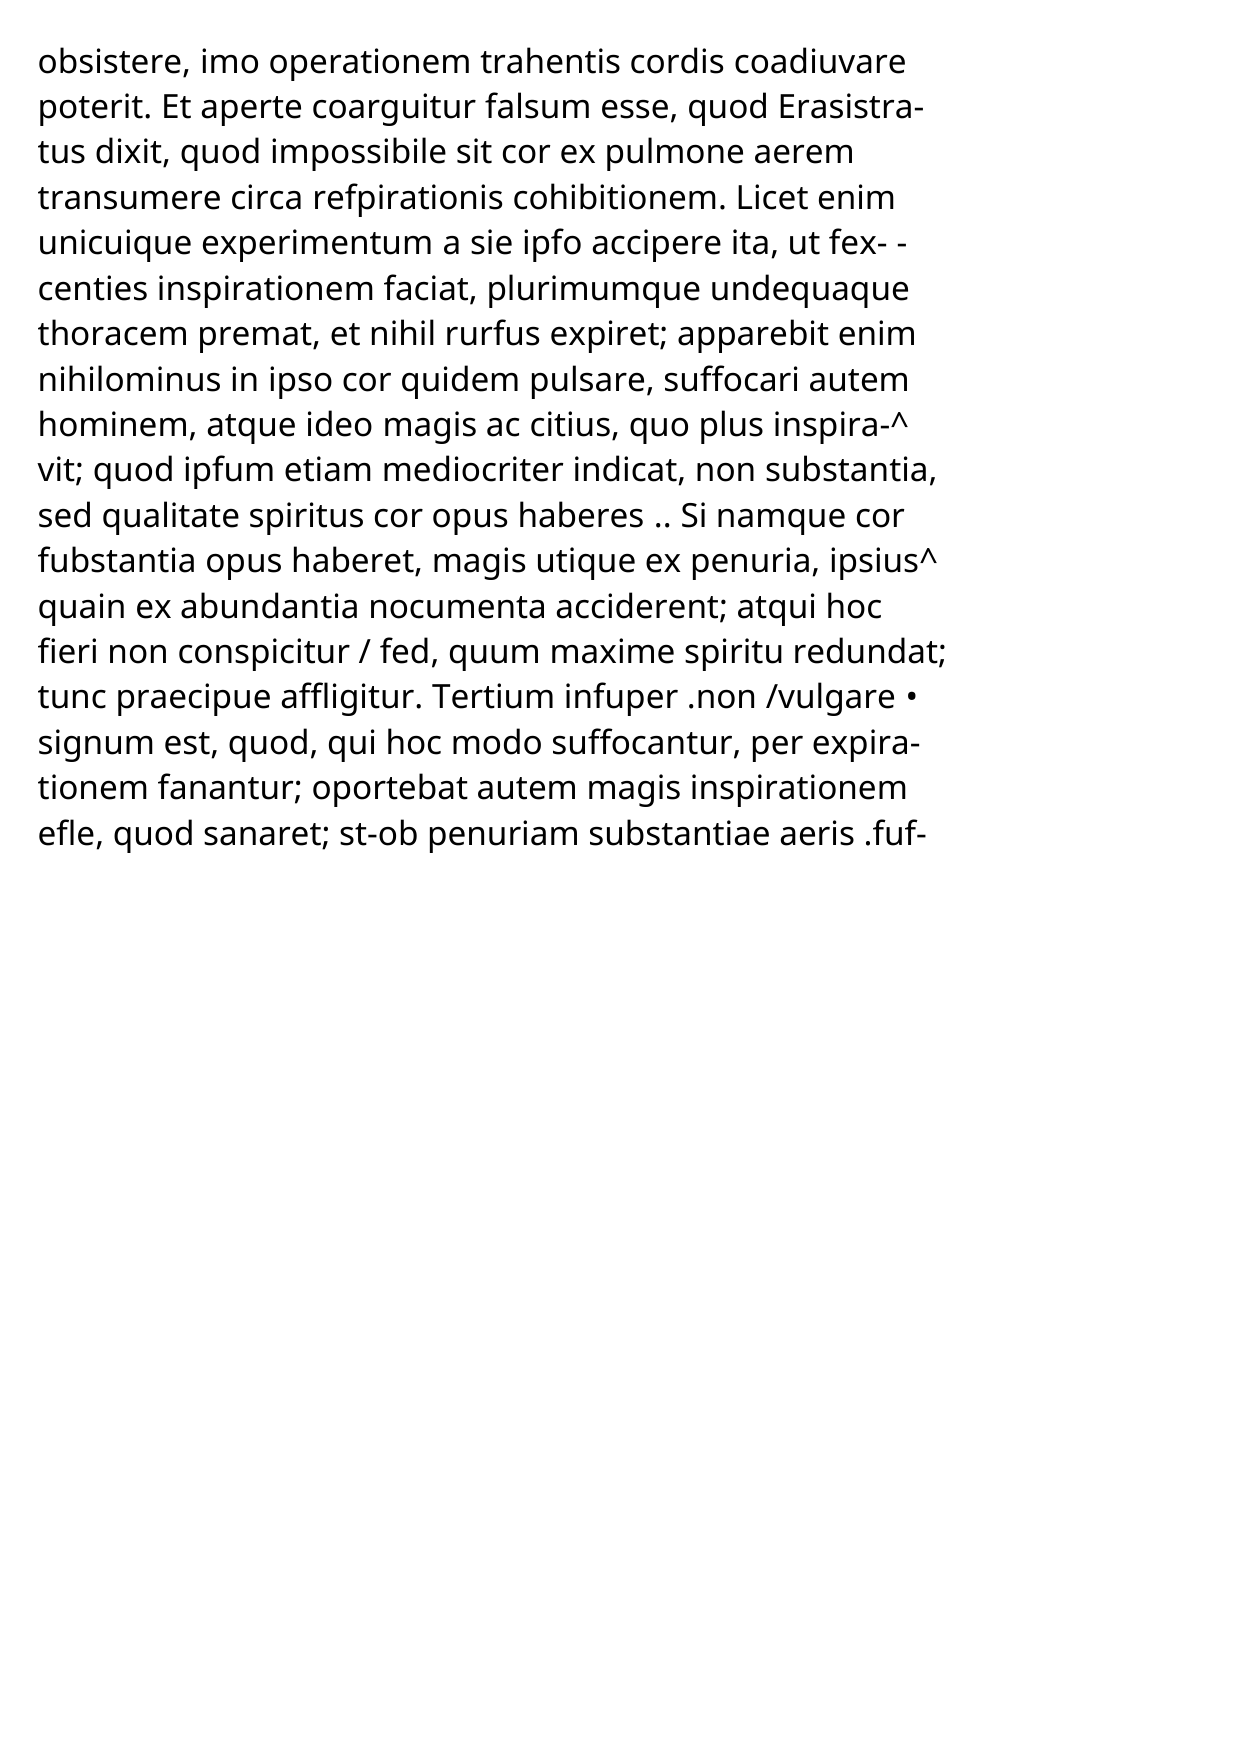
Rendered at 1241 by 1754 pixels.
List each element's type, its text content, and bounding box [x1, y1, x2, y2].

text obsistere, imo operationem trahentis cordis coadiuvare poterit. Et aperte coarguitur falsum esse, quod Erasistra- tus dixit, quod impossibile sit cor ex pulmone aerem transumere circa refpirationis cohibitionem. Licet enim unicuique experimentum a sie ipfo accipere ita, ut fex- - centies inspirationem faciat, plurimumque undequaque thoracem premat, et nihil rurfus expiret; apparebit enim nihilominus in ipso cor quidem pulsare, suffocari autem hominem, atque ideo magis ac citius, quo plus inspira-^ vit; quod ipfum etiam mediocriter indicat, non substantia, sed qualitate spiritus cor opus haberes .. Si namque cor fubstantia opus haberet, magis utique ex penuria, ipsius^ quain ex abundantia nocumenta acciderent; atqui hoc fieri non conspicitur / fed, quum maxime spiritu redundat; tunc praecipue affligitur. Tertium infuper .non /vulgare • signum est, quod, qui hoc modo suffocantur, per expira- tionem fanantur; oportebat autem magis inspirationem efle, quod sanaret; st-ob penuriam substantiae aeris .fuf- [37, 37, 1203, 855]
